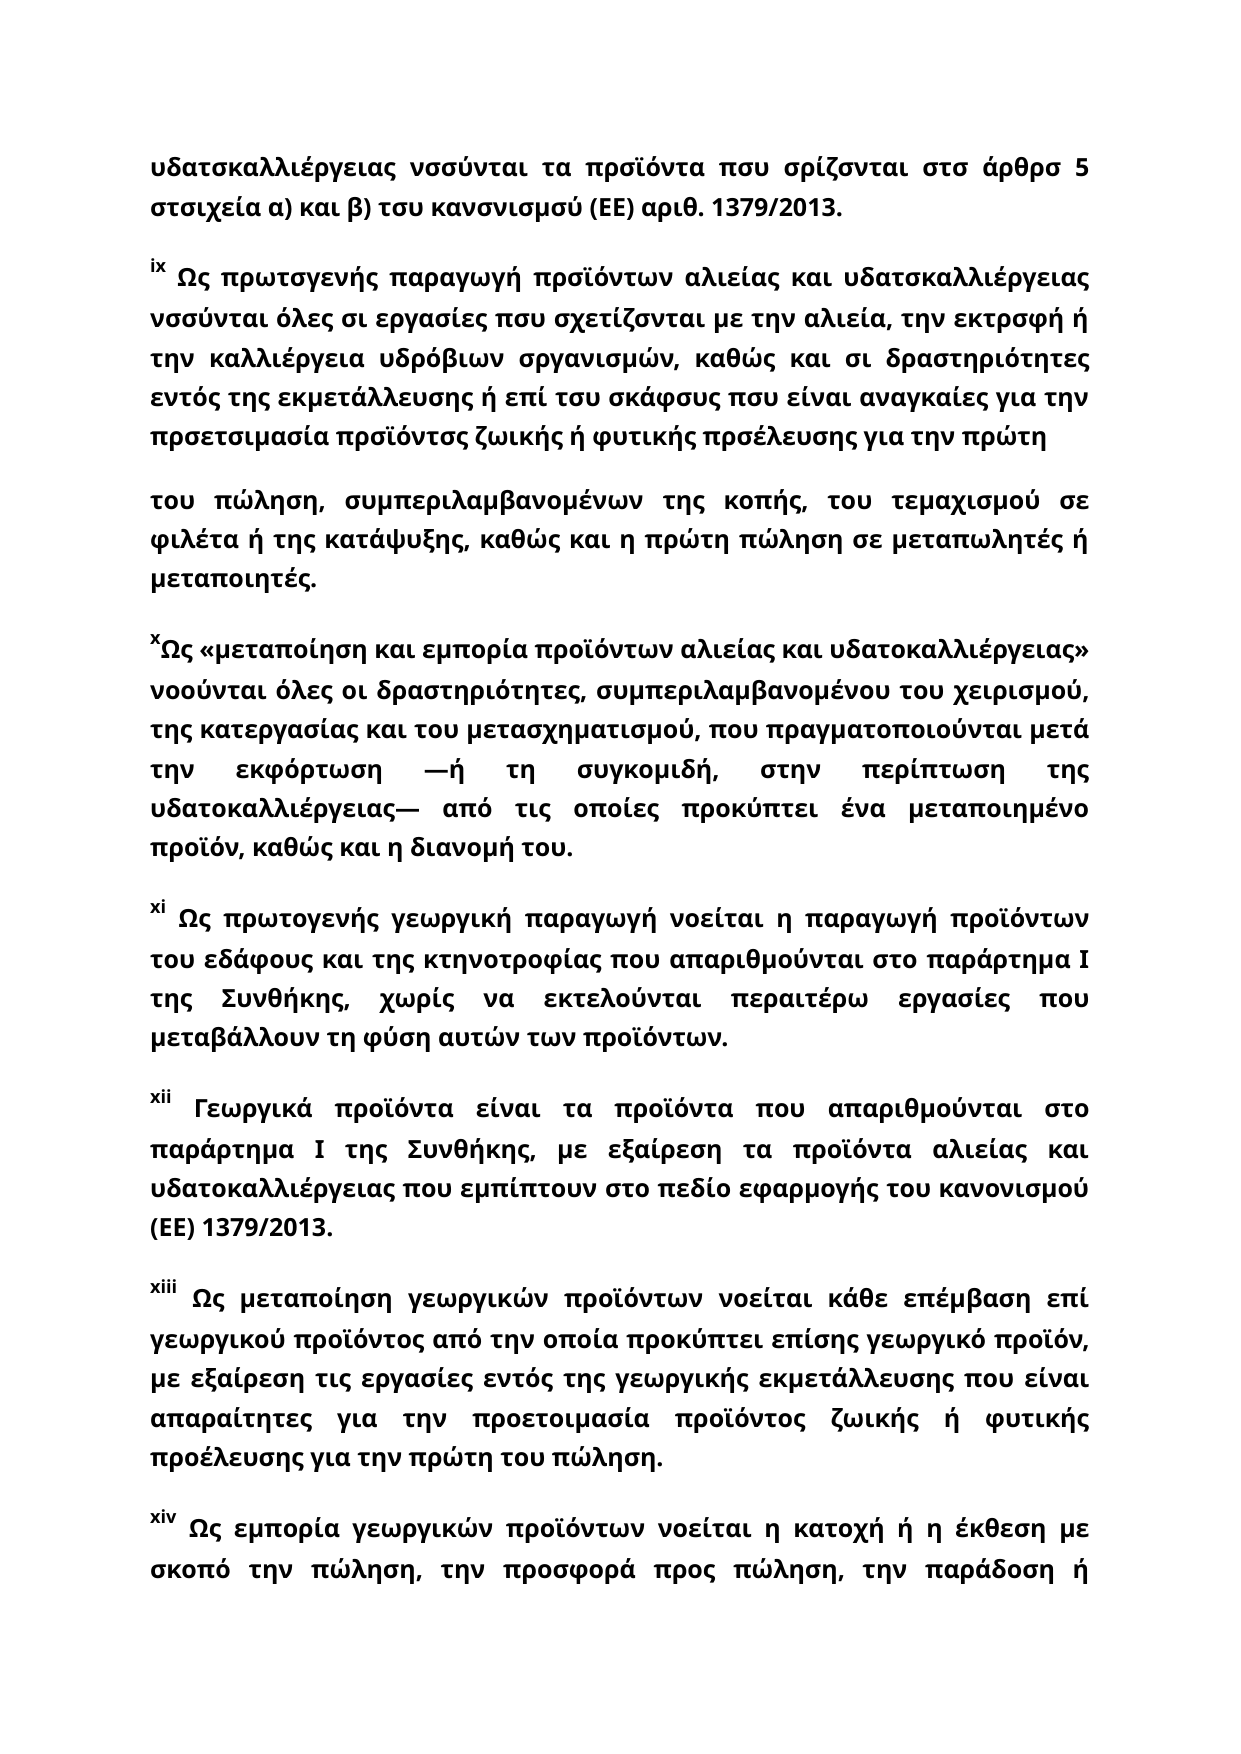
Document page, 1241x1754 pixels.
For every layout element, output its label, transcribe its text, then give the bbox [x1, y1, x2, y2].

text xi Ως πρωτογενής γεωργική παραγωγή νοείται η παραγωγή προϊόντων του εδάφους και της κτηνοτροφίας που απαριθμούνται στο παράρτημα I της Συνθήκης, χωρίς να εκτελούνται περαιτέρω εργασίες που μεταβάλλουν τη φύση αυτών των προϊόντων. [150, 894, 1090, 1054]
text ix Ως πρωτσγενής παραγωγή πρσϊόντων αλιείας και υδατσκαλλιέργειας νσσύνται όλες σι εργασίες πσυ σχετίζσνται με την αλιεία, την εκτρσφή ή την καλλιέργεια υδρόβιων σργανισμών, καθώς και σι δραστηριότητες εντός της εκμετάλλευσης ή επί τσυ σκάφσυς πσυ είναι αναγκαίες για την πρσετσιμασία πρσϊόντσς ζωικής ή φυτικής πρσέλευσης για την πρώτη [150, 253, 1090, 453]
text xΩς «μεταποίηση και εμπορία προϊόντων αλιείας και υδατοκαλλιέργειας» νοούνται όλες οι δραστηριότητες, συμπεριλαμβανομένου του χειρισμού, της κατεργασίας και του μετασχηματισμού, που πραγματοποιούνται μετά την εκφόρτωση —ή τη συγκομιδή, στην περίπτωση της υδατοκαλλιέργειας— από τις οποίες προκύπτει ένα μεταποιημένο προϊόν, καθώς και η διανομή του. [150, 625, 1090, 864]
text xiv Ως εμπορία γεωργικών προϊόντων νοείται η κατοχή ή η έκθεση με σκοπό την πώληση, την προσφορά προς πώληση, την παράδοση ή [150, 1503, 1090, 1585]
text του πώληση, συμπεριλαμβανομένων της κοπής, του τεμαχισμού σε φιλέτα ή της κατάψυξης, καθώς και η πρώτη πώληση σε μεταπωλητές ή μεταποιητές. [150, 483, 1090, 595]
text xiii Ως μεταποίηση γεωργικών προϊόντων νοείται κάθε επέμβαση επί γεωργικού προϊόντος από την οποία προκύπτει επίσης γεωργικό προϊόν, με εξαίρεση τις εργασίες εντός της γεωργικής εκμετάλλευσης που είναι απαραίτητες για την προετοιμασία προϊόντος ζωικής ή φυτικής προέλευσης για την πρώτη του πώληση. [150, 1274, 1090, 1473]
text υδατσκαλλιέργειας νσσύνται τα πρσϊόντα πσυ σρίζσνται στσ άρθρσ 5 στσιχεία α) και β) τσυ κανσνισμσύ (ΕΕ) αριθ. 1379/2013. [150, 150, 1090, 223]
text xii Γεωργικά προϊόντα είναι τα προϊόντα που απαριθμούνται στο παράρτημα I της Συνθήκης, με εξαίρεση τα προϊόντα αλιείας και υδατοκαλλιέργειας που εμπίπτουν στο πεδίο εφαρμογής του κανονισμού (ΕΕ) 1379/2013. [150, 1084, 1090, 1244]
